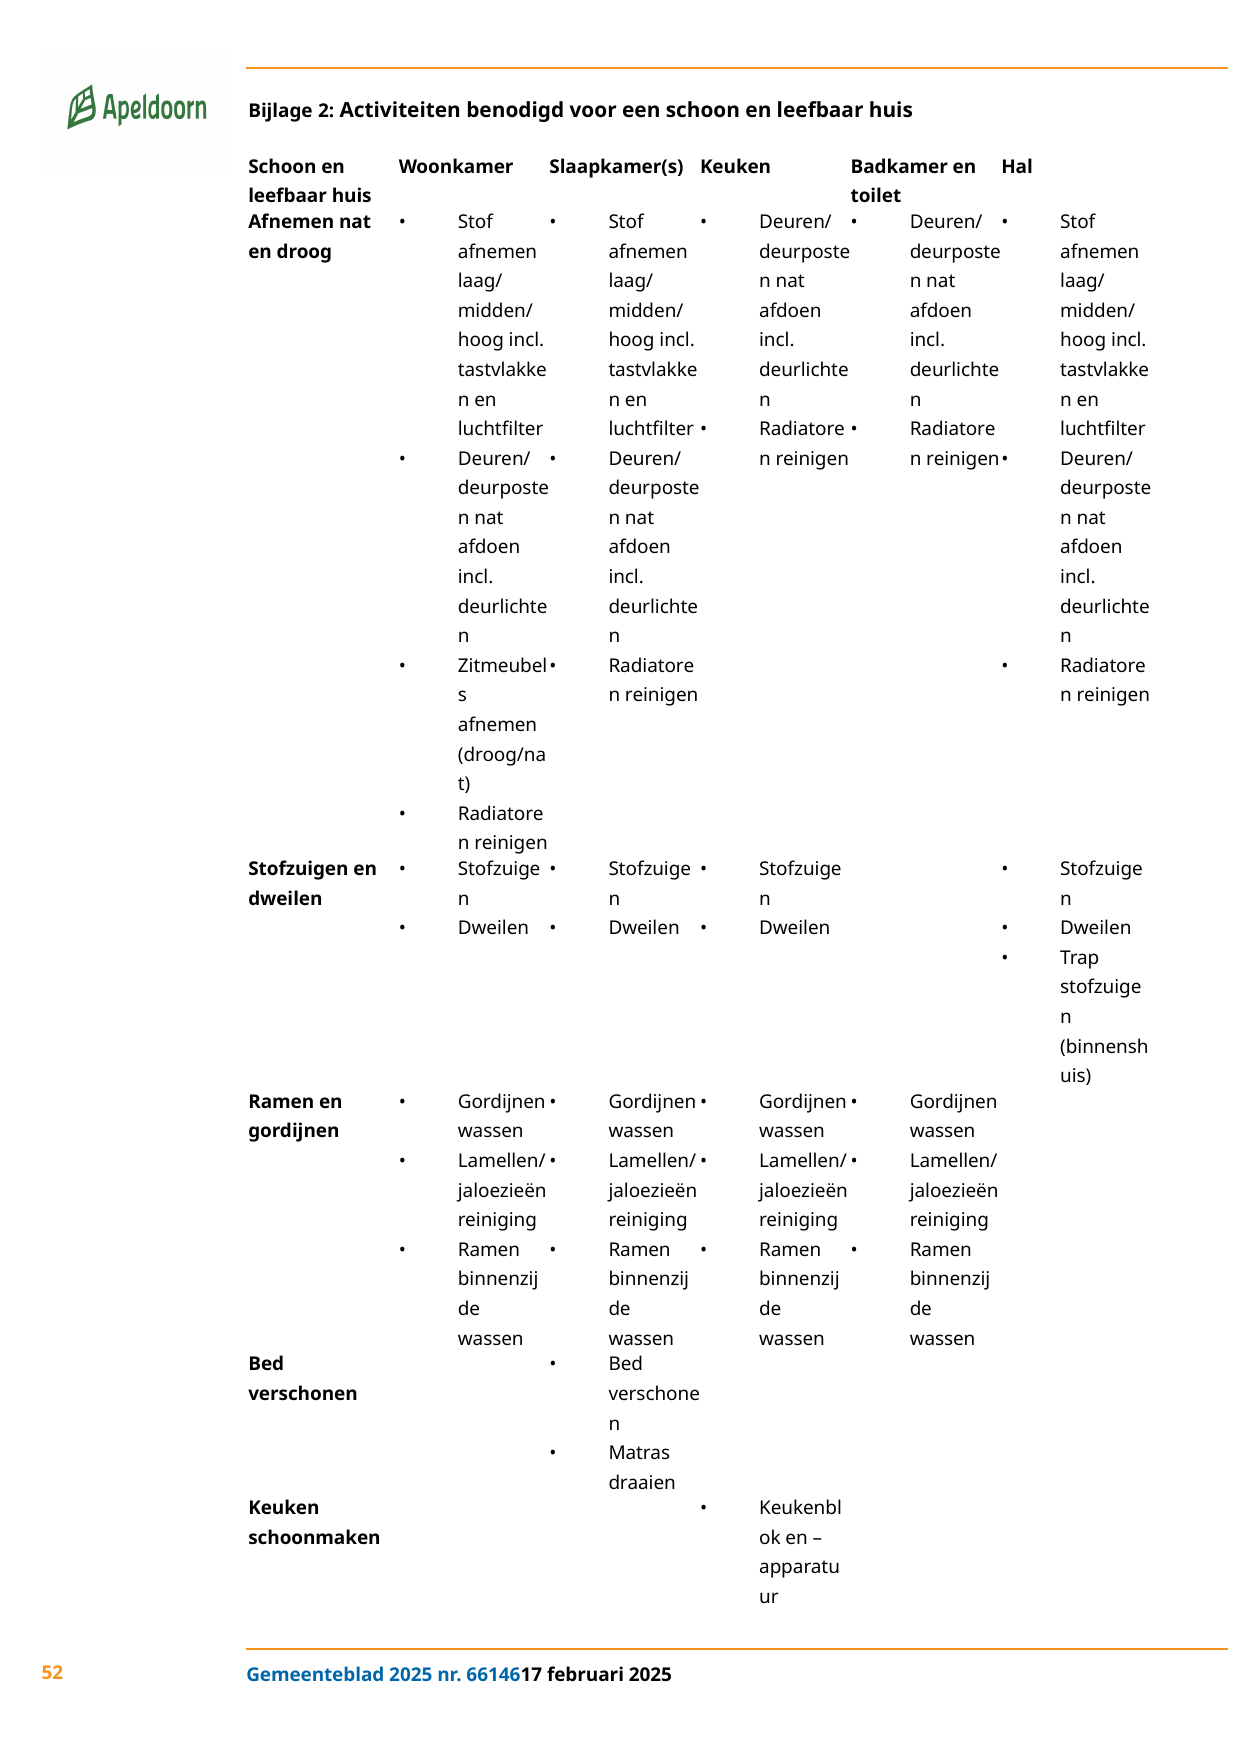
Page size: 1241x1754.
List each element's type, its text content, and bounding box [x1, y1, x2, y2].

table_cell [1001, 1495, 1152, 1609]
table_header Schoon en leefbaar huis [248, 153, 398, 208]
table_header Woonkamer [399, 153, 549, 208]
table_header Hal [1001, 153, 1152, 208]
table_cell Stofzuigen en dweilen [248, 855, 398, 1088]
table_cell Deuren/ deurposten nat afdoen incl. deurlichten Radiatoren reinigen [700, 208, 850, 855]
table_cell Bed verschonen Matras draaien [549, 1351, 700, 1494]
table_cell Keuken schoonmaken [248, 1495, 398, 1609]
table_cell Gordijnen wassen Lamellen/ jaloezieën reiniging Ramen binnenzijde wassen [549, 1088, 700, 1351]
table_cell [1001, 1351, 1152, 1494]
table_cell Stof afnemen laag/ midden/ hoog incl. tastvlakken en luchtfilter Deuren/ deurposten nat afdoen incl. deurlichten Zitmeubels afnemen (droog/nat) Radiatoren reinigen [399, 208, 549, 855]
table_cell Stofzuigen Dweilen [700, 855, 850, 1088]
table_cell [399, 1351, 549, 1494]
table_cell [1001, 1088, 1152, 1351]
table_cell [850, 1495, 1001, 1609]
table_cell Stof afnemen laag/ midden/ hoog incl. tastvlakken en luchtfilter Deuren/ deurposten nat afdoen incl. deurlichten Radiatoren reinigen [1001, 208, 1152, 855]
table_header Slaapkamer(s) [549, 153, 700, 208]
table_header Badkamer en toilet [850, 153, 1001, 208]
table_cell Stofzuigen Dweilen [399, 855, 549, 1088]
table_cell Gordijnen wassen Lamellen/ jaloezieën reiniging Ramen binnenzijde wassen [850, 1088, 1001, 1351]
table_cell [850, 1351, 1001, 1494]
text Bijlage 2: Activiteiten benodigd voor een schoon en leefbaar huis [248, 95, 1152, 123]
table_cell Afnemen nat en droog [248, 208, 398, 855]
table_cell [850, 855, 1001, 1088]
table_cell Deuren/ deurposten nat afdoen incl. deurlichten Radiatoren reinigen [850, 208, 1001, 855]
picture [41, 47, 231, 172]
table_cell [700, 1351, 850, 1494]
table_cell [399, 1495, 549, 1609]
table_cell Stofzuigen Dweilen Trap stofzuigen (binnenshuis) [1001, 855, 1152, 1088]
table_cell [549, 1495, 700, 1609]
table_cell Stofzuigen Dweilen [549, 855, 700, 1088]
table_header Keuken [700, 153, 850, 208]
table_cell Bed verschonen [248, 1351, 398, 1494]
table_cell Stof afnemen laag/ midden/ hoog incl. tastvlakken en luchtfilter Deuren/deurposten nat afdoen incl. deurlichten Radiatoren reinigen [549, 208, 700, 855]
table_cell Gordijnen wassen Lamellen/ jaloezieën reiniging Ramen binnenzijde wassen [700, 1088, 850, 1351]
table_cell Gordijnen wassen Lamellen/ jaloezieën reiniging Ramen binnenzijde wassen [399, 1088, 549, 1351]
table_cell Ramen en gordijnen [248, 1088, 398, 1351]
table_cell Keukenblok en –apparatuur [700, 1495, 850, 1609]
